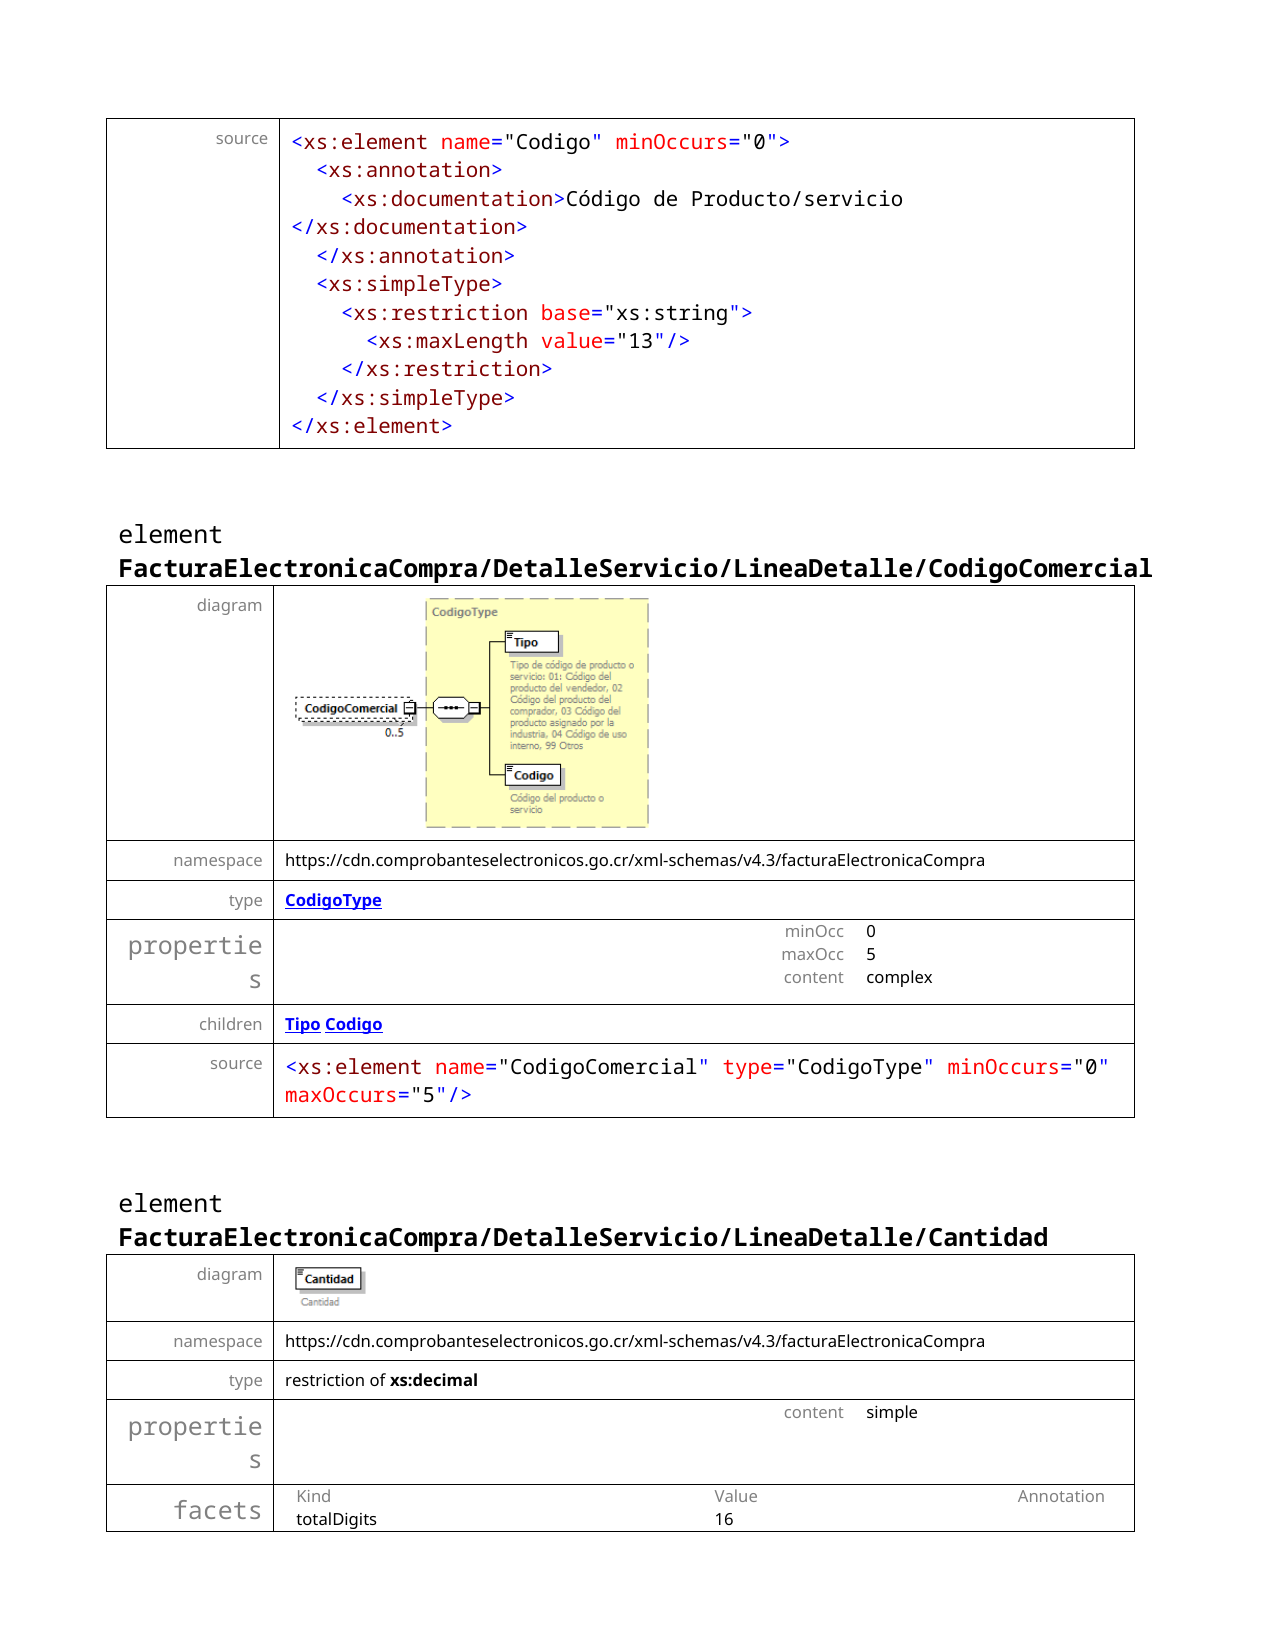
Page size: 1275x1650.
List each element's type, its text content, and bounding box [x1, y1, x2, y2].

table_header Value [703, 1485, 1006, 1508]
table_cell content [285, 965, 855, 988]
table_cell source [107, 119, 279, 448]
table_cell <xs:element name="Codigo" minOccurs="0"> <xs:annotation> <xs:documentation>Código de Producto/servicio </xs:documentation> </xs:annotation> <xs:simpleType> <xs:restriction base="xs:string"> <xs:maxLength value="13"/> </xs:restriction> </xs:simpleType> </xs:element> [280, 119, 1134, 448]
table_cell totalDigits [285, 1508, 703, 1531]
table_header [274, 1255, 1134, 1321]
table_cell namespace [107, 1322, 273, 1360]
text element FacturaElectronicaCompra/DetalleServicio/LineaDetalle/CodigoComercial [118, 517, 1157, 585]
table_cell https://cdn.comprobanteselectronicos.go.cr/xml-schemas/v4.3/facturaElectronicaCompra [274, 1322, 1134, 1360]
table_cell type [107, 1361, 273, 1399]
table_cell type [107, 881, 273, 919]
table_header 0 [855, 920, 1134, 943]
table_header [274, 586, 1134, 840]
table_cell CodigoType [274, 881, 1134, 919]
table_cell complex [855, 965, 1134, 988]
picture [285, 1262, 376, 1313]
table_cell maxOcc [285, 943, 855, 965]
table_cell Tipo Codigo [274, 1005, 1134, 1043]
table_header Annotation [1006, 1485, 1134, 1508]
table_cell 5 [855, 943, 1134, 965]
picture [285, 593, 659, 833]
table_cell namespace [107, 841, 273, 879]
table_cell source [107, 1044, 273, 1117]
table_cell properties [107, 920, 273, 1004]
table_cell children [107, 1005, 273, 1043]
table_cell facets [107, 1485, 273, 1531]
table_cell [274, 1400, 1134, 1484]
table_header diagram [107, 586, 273, 840]
table_header minOcc [285, 920, 855, 943]
table_cell https://cdn.comprobanteselectronicos.go.cr/xml-schemas/v4.3/facturaElectronicaCompra [274, 841, 1134, 879]
table_header Kind [285, 1485, 703, 1508]
table_cell [274, 920, 1134, 1004]
text element FacturaElectronicaCompra/DetalleServicio/LineaDetalle/Cantidad [118, 1186, 1157, 1254]
table_header simple [855, 1400, 1134, 1423]
table_header content [285, 1400, 855, 1423]
table_cell properties [107, 1400, 273, 1484]
table_header diagram [107, 1255, 273, 1321]
table_cell [1006, 1508, 1134, 1531]
table_cell 16 [703, 1508, 1006, 1531]
table_cell [274, 1485, 285, 1531]
table_cell restriction of xs:decimal [274, 1361, 1134, 1399]
table_cell <xs:element name="CodigoComercial" type="CodigoType" minOccurs="0" maxOccurs="5"/> [274, 1044, 1134, 1117]
